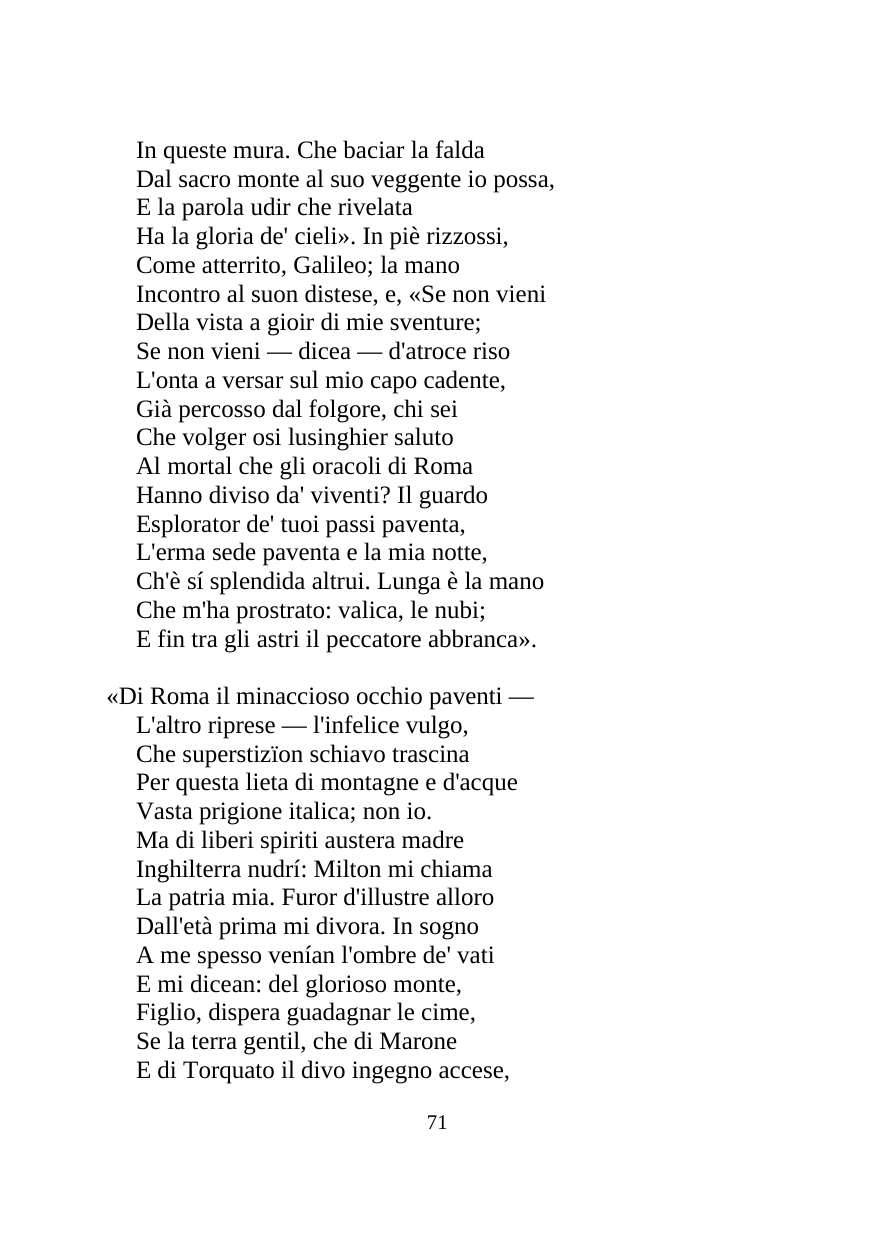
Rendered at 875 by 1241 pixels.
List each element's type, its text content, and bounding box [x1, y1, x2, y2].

text Vasta prigione italica; non io. [106, 796, 768, 825]
text E mi dicean: del glorioso monte, [106, 969, 768, 997]
text E la parola udir che rivelata [106, 192, 768, 221]
text Figlio, dispera guadagnar le cime, [106, 997, 768, 1026]
text E di Torquato il divo ingegno accese, [106, 1055, 768, 1084]
text E fin tra gli astri il peccatore abbranca». [106, 624, 768, 652]
text L'erma sede paventa e la mia notte, [106, 537, 768, 566]
text Hanno diviso da' viventi? Il guardo [106, 480, 768, 509]
text Che m'ha prostrato: valica, le nubi; [106, 595, 768, 624]
text Ha la gloria de' cieli». In piè rizzossi, [106, 221, 768, 250]
text Della vista a gioir di mie sventure; [106, 307, 768, 336]
text Che superstizïon schiavo trascina [106, 739, 768, 767]
text In queste mura. Che baciar la falda [106, 135, 768, 164]
text Se non vieni ― dicea ― d'atroce riso [106, 336, 768, 365]
text A me spesso venían l'ombre de' vati [106, 940, 768, 969]
text Già percosso dal folgore, chi sei [106, 394, 768, 422]
text Dal sacro monte al suo veggente io possa, [106, 164, 768, 192]
text Che volger osi lusinghier saluto [106, 422, 768, 451]
text L'onta a versar sul mio capo cadente, [106, 365, 768, 394]
text Ch'è sí splendida altrui. Lunga è la mano [106, 566, 768, 595]
text Per questa lieta di montagne e d'acque [106, 767, 768, 796]
text Incontro al suon distese, e, «Se non vieni [106, 279, 768, 307]
text Se la terra gentil, che di Marone [106, 1026, 768, 1055]
text Dall'età prima mi divora. In sogno [106, 911, 768, 940]
text Al mortal che gli oracoli di Roma [106, 451, 768, 480]
text Come atterrito, Galileo; la mano [106, 250, 768, 279]
text Ma di liberi spiriti austera madre [106, 825, 768, 854]
text Esplorator de' tuoi passi paventa, [106, 509, 768, 537]
text «Di Roma il minaccioso occhio paventi ― [106, 681, 768, 710]
text L'altro riprese ― l'infelice vulgo, [106, 710, 768, 739]
text Inghilterra nudrí: Milton mi chiama [106, 854, 768, 882]
text La patria mia. Furor d'illustre alloro [106, 882, 768, 911]
